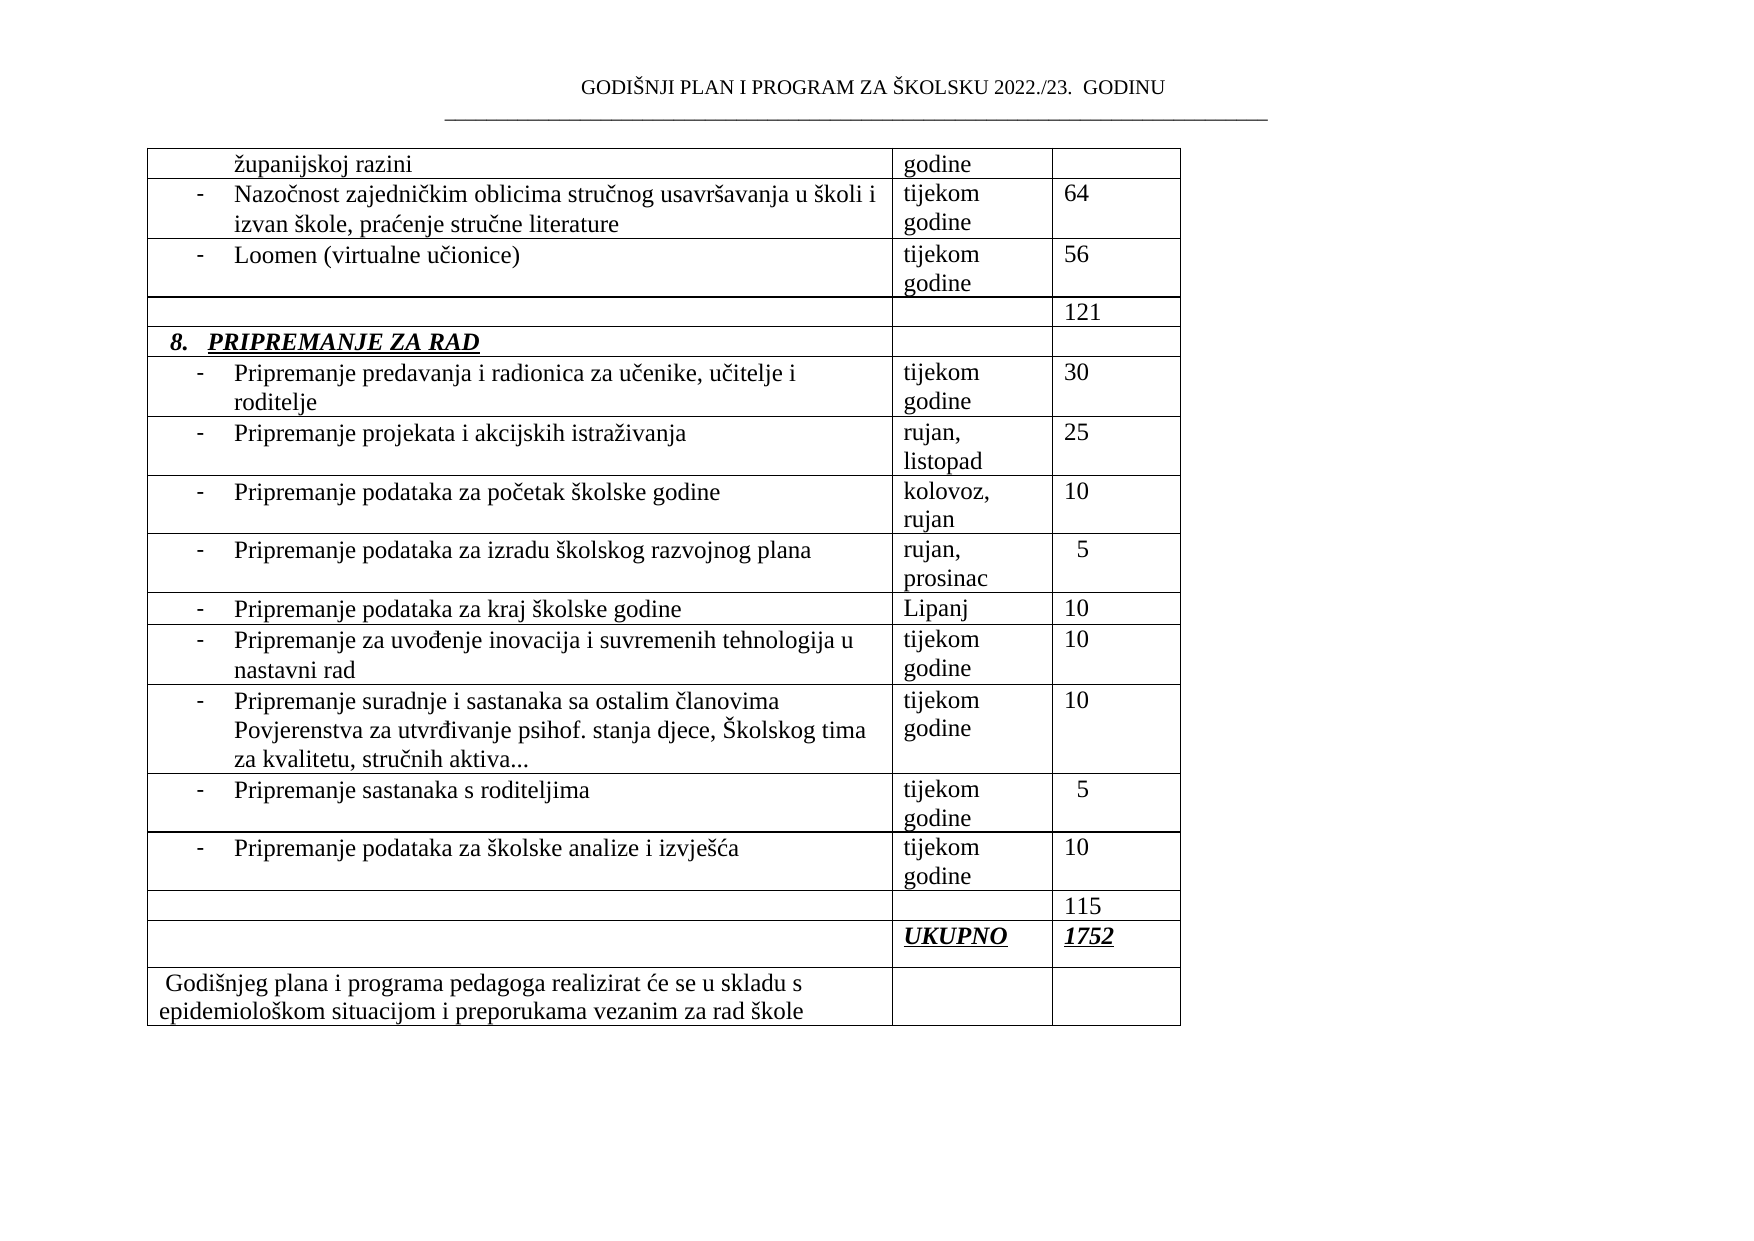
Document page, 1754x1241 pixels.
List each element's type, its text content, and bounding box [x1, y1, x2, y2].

table_cell [148, 298, 892, 326]
table_cell tijekom godine [893, 774, 1052, 831]
table_cell Pripremanje za uvođenje inovacija i suvremenih tehnologija u nastavni rad [148, 625, 892, 684]
table_cell Godišnjeg plana i programa pedagoga realizirat će se u skladu s epidemiološkom situacijom i preporukama vezanim za rad škole [148, 968, 892, 1025]
table_cell Pripremanje projekata i akcijskih istraživanja [148, 417, 892, 475]
table_cell [893, 327, 1052, 356]
table_cell 5 [1053, 774, 1180, 831]
table_cell UKUPNO [893, 921, 1052, 967]
table_cell Pripremanje podataka za kraj školske godine [148, 593, 892, 623]
table_cell tijekom godine [893, 833, 1052, 890]
table_cell Nazočnost zajedničkim oblicima stručnog usavršavanja u školi i izvan škole, praćenje stručne literature [148, 179, 892, 238]
table_cell Pripremanje podataka za školske analize i izvješća [148, 833, 892, 890]
table_cell 1752 [1053, 921, 1180, 967]
table_cell Pripremanje predavanja i radionica za učenike, učitelje i roditelje [148, 357, 892, 416]
table_cell 10 [1053, 476, 1180, 533]
table_cell tijekom godine [893, 179, 1052, 238]
table_cell [1053, 327, 1180, 356]
table_cell tijekom godine [893, 685, 1052, 773]
table_cell Pripremanje podataka za izradu školskog razvojnog plana [148, 534, 892, 592]
table_cell [148, 921, 892, 967]
table_cell tijekom godine [893, 357, 1052, 416]
table_cell 10 [1053, 625, 1180, 684]
table_cell 64 [1053, 179, 1180, 238]
table_cell [1053, 149, 1180, 177]
table_cell Pripremanje podataka za početak školske godine [148, 476, 892, 533]
table_cell 115 [1053, 891, 1180, 920]
table_cell 10 [1053, 593, 1180, 623]
table_cell Lipanj [893, 593, 1052, 623]
table_cell rujan, prosinac [893, 534, 1052, 592]
table_cell tijekom godine [893, 239, 1052, 296]
table_cell Pripremanje suradnje i sastanaka sa ostalim članovima Povjerenstva za utvrđivanje psihof. stanja djece, Školskog tima za kvalitetu, stručnih aktiva... [148, 685, 892, 773]
table_cell 121 [1053, 298, 1180, 326]
table_cell Loomen (virtualne učionice) [148, 239, 892, 296]
table_cell [1053, 968, 1180, 1025]
table_cell rujan, listopad [893, 417, 1052, 475]
table_cell 5 [1053, 534, 1180, 592]
table_cell [893, 891, 1052, 920]
table_cell godine [893, 149, 1052, 177]
table_cell tijekom godine [893, 625, 1052, 684]
table_cell 25 [1053, 417, 1180, 475]
table_cell županijskoj razini [148, 149, 892, 177]
table_cell kolovoz, rujan [893, 476, 1052, 533]
table_cell [893, 298, 1052, 326]
table_cell [148, 891, 892, 920]
table_cell 30 [1053, 357, 1180, 416]
table_cell 56 [1053, 239, 1180, 296]
table_cell [893, 968, 1052, 1025]
table_cell 10 [1053, 685, 1180, 773]
table_cell PRIPREMANJE ZA RAD [148, 327, 892, 356]
table_cell Pripremanje sastanaka s roditeljima [148, 774, 892, 831]
table_cell 10 [1053, 833, 1180, 890]
